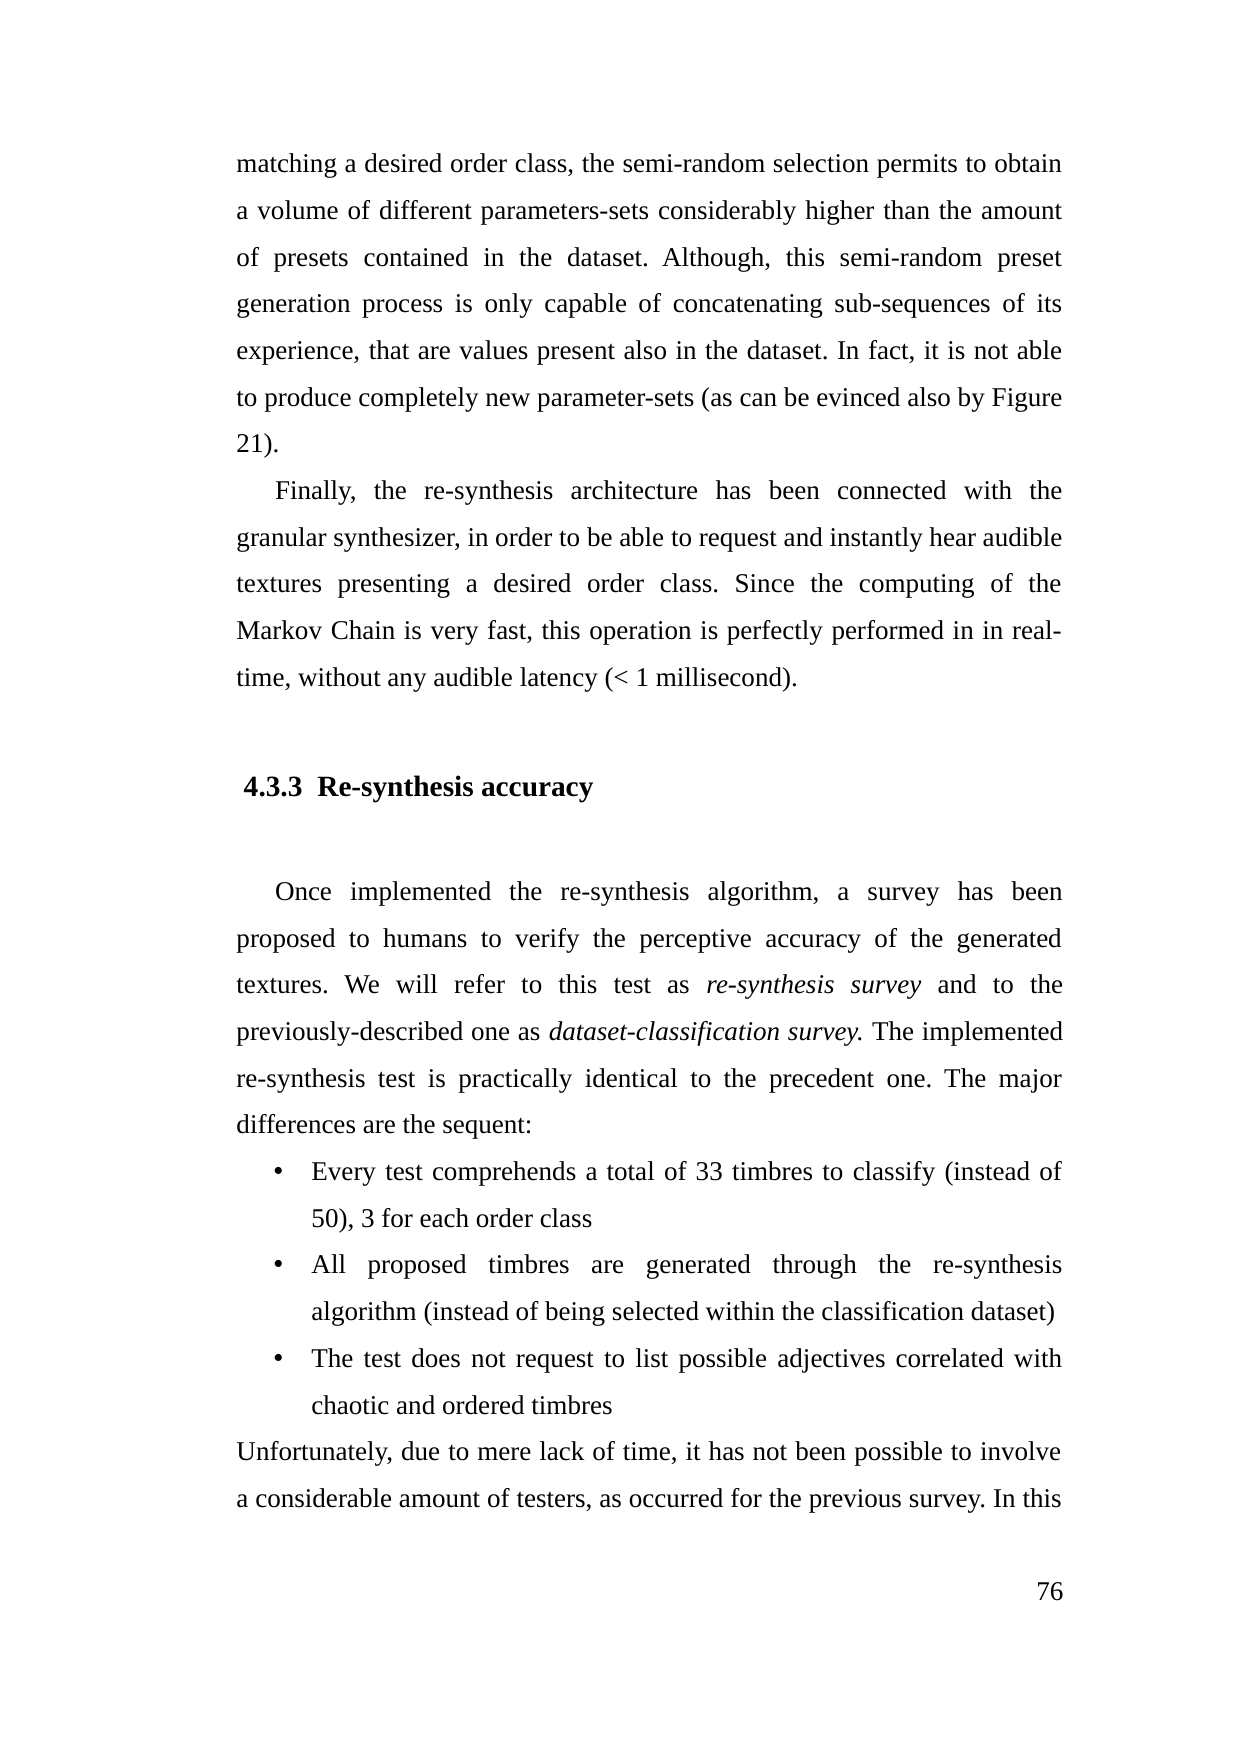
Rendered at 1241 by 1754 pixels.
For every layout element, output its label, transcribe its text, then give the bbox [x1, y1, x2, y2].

text Finally, the re-synthesis architecture has been connected with the granular synthesizer, in order to be able to request and instantly hear audible textures presenting a desired order class. Since the computing of the Markov Chain is very fast, this operation is perfectly performed in in real-time, without any audible latency (< 1 millisecond). [236, 474, 1063, 692]
list Every test comprehends a total of 33 timbres to classify (instead of 50), 3 for each order class [274, 1155, 1063, 1233]
subtitle Re-synthesis accuracy [236, 769, 1063, 803]
text matching a desired order class, the semi-random selection permits to obtain a volume of different parameters-sets considerably higher than the amount of presets contained in the dataset. Although, this semi-random preset generation process is only capable of concatenating sub-sequences of its experience, that are values present also in the dataset. In fact, it is not able to produce completely new parameter-sets (as can be evinced also by Figure 21). [236, 148, 1063, 459]
list All proposed timbres are generated through the re-synthesis algorithm (instead of being selected within the classification dataset) [274, 1248, 1063, 1326]
text Once implemented the re-synthesis algorithm, a survey has been proposed to humans to verify the perceptive accuracy of the generated textures. We will refer to this test as re-synthesis survey and to the previously-described one as dataset-classification survey. The implemented re-synthesis test is practically identical to the precedent one. The major differences are the sequent: [236, 875, 1063, 1139]
text Unfortunately, due to mere lack of time, it has not been possible to involve a considerable amount of testers, as occurred for the previous survey. In this [236, 1435, 1063, 1513]
list The test does not request to list possible adjectives correlated with chaotic and ordered timbres [274, 1342, 1063, 1420]
